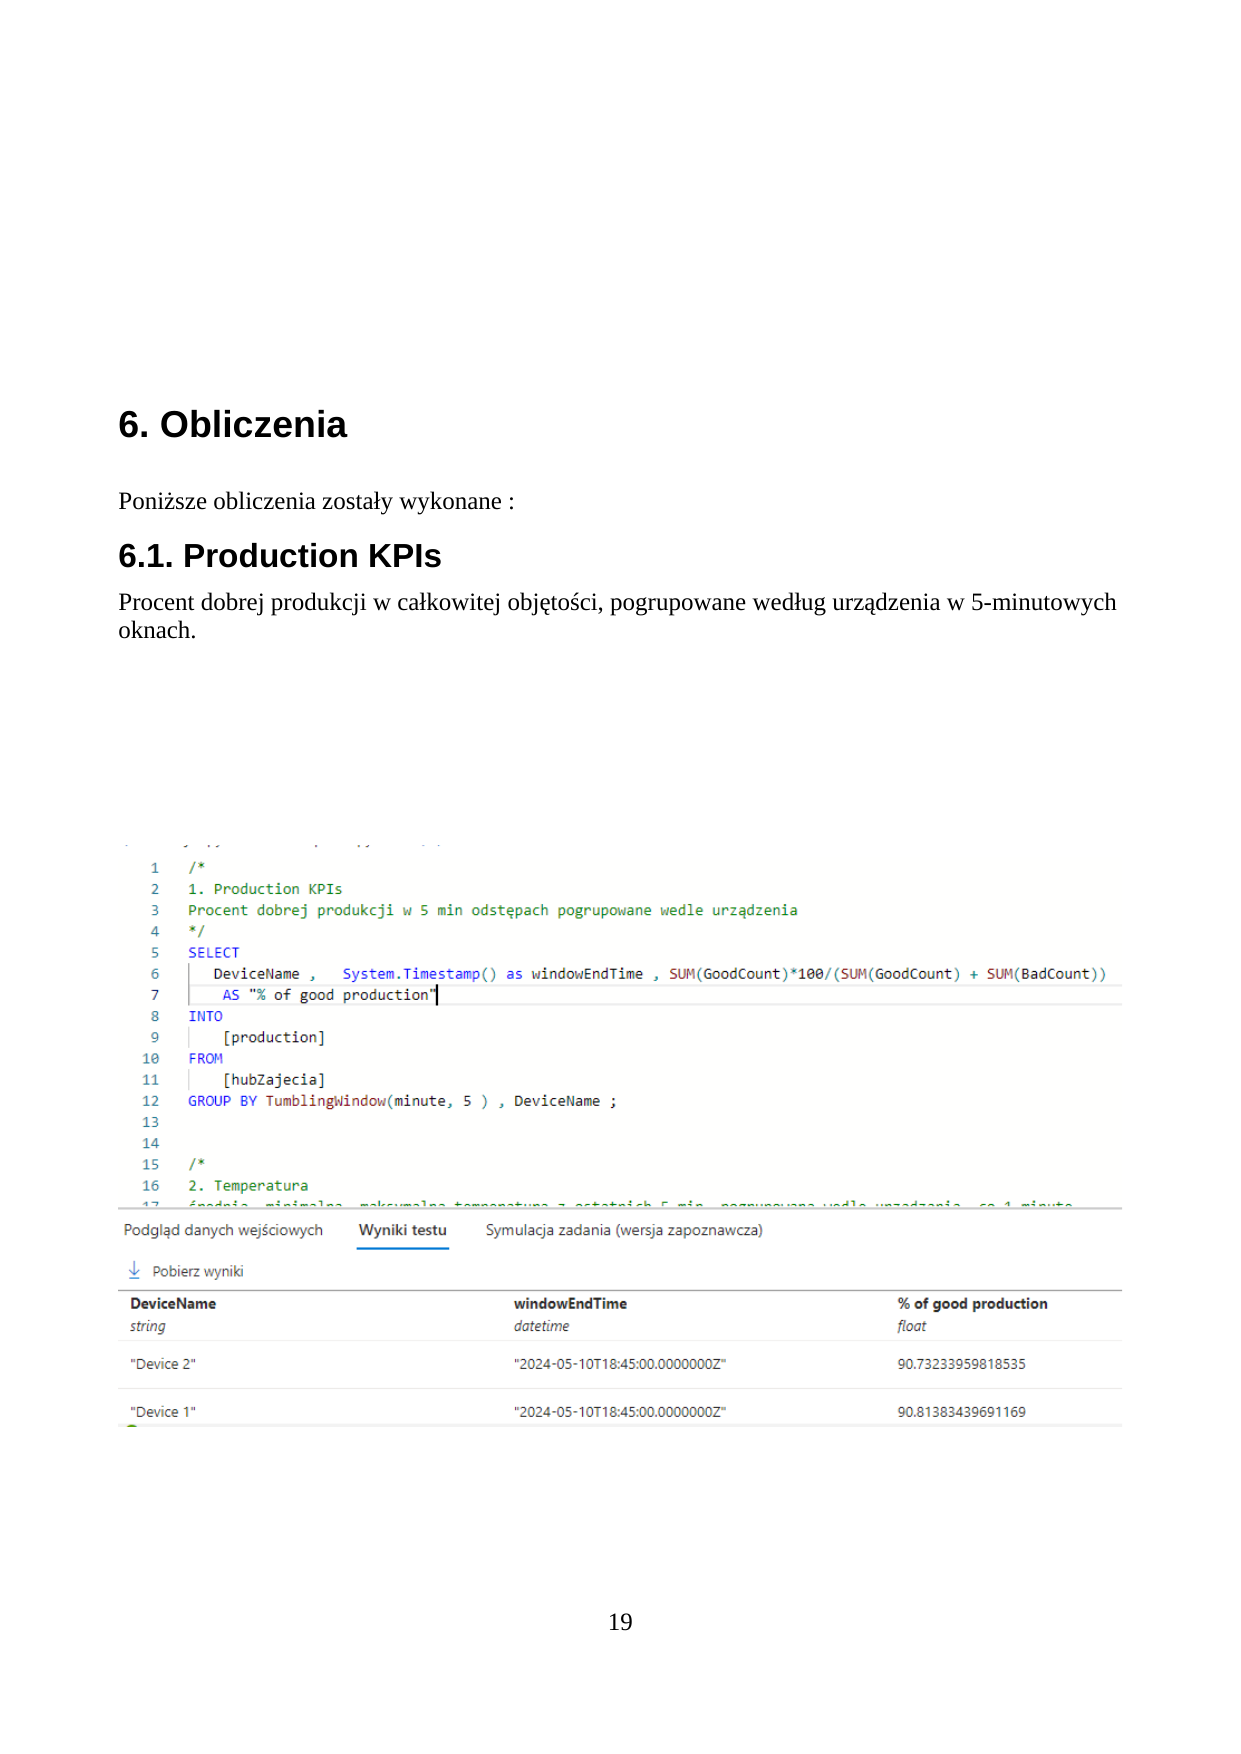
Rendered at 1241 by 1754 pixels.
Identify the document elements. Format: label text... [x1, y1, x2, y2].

picture [118, 845, 1123, 1427]
subtitle 6.1. Production KPIs [118, 536, 1122, 574]
text Procent dobrej produkcji w całkowitej objętości, pogrupowane według urządzenia w 5-minutowych oknach. [118, 587, 1122, 644]
subtitle 6. Obliczenia [118, 402, 1122, 445]
text Poniższe obliczenia zostały wykonane : [118, 486, 1122, 515]
